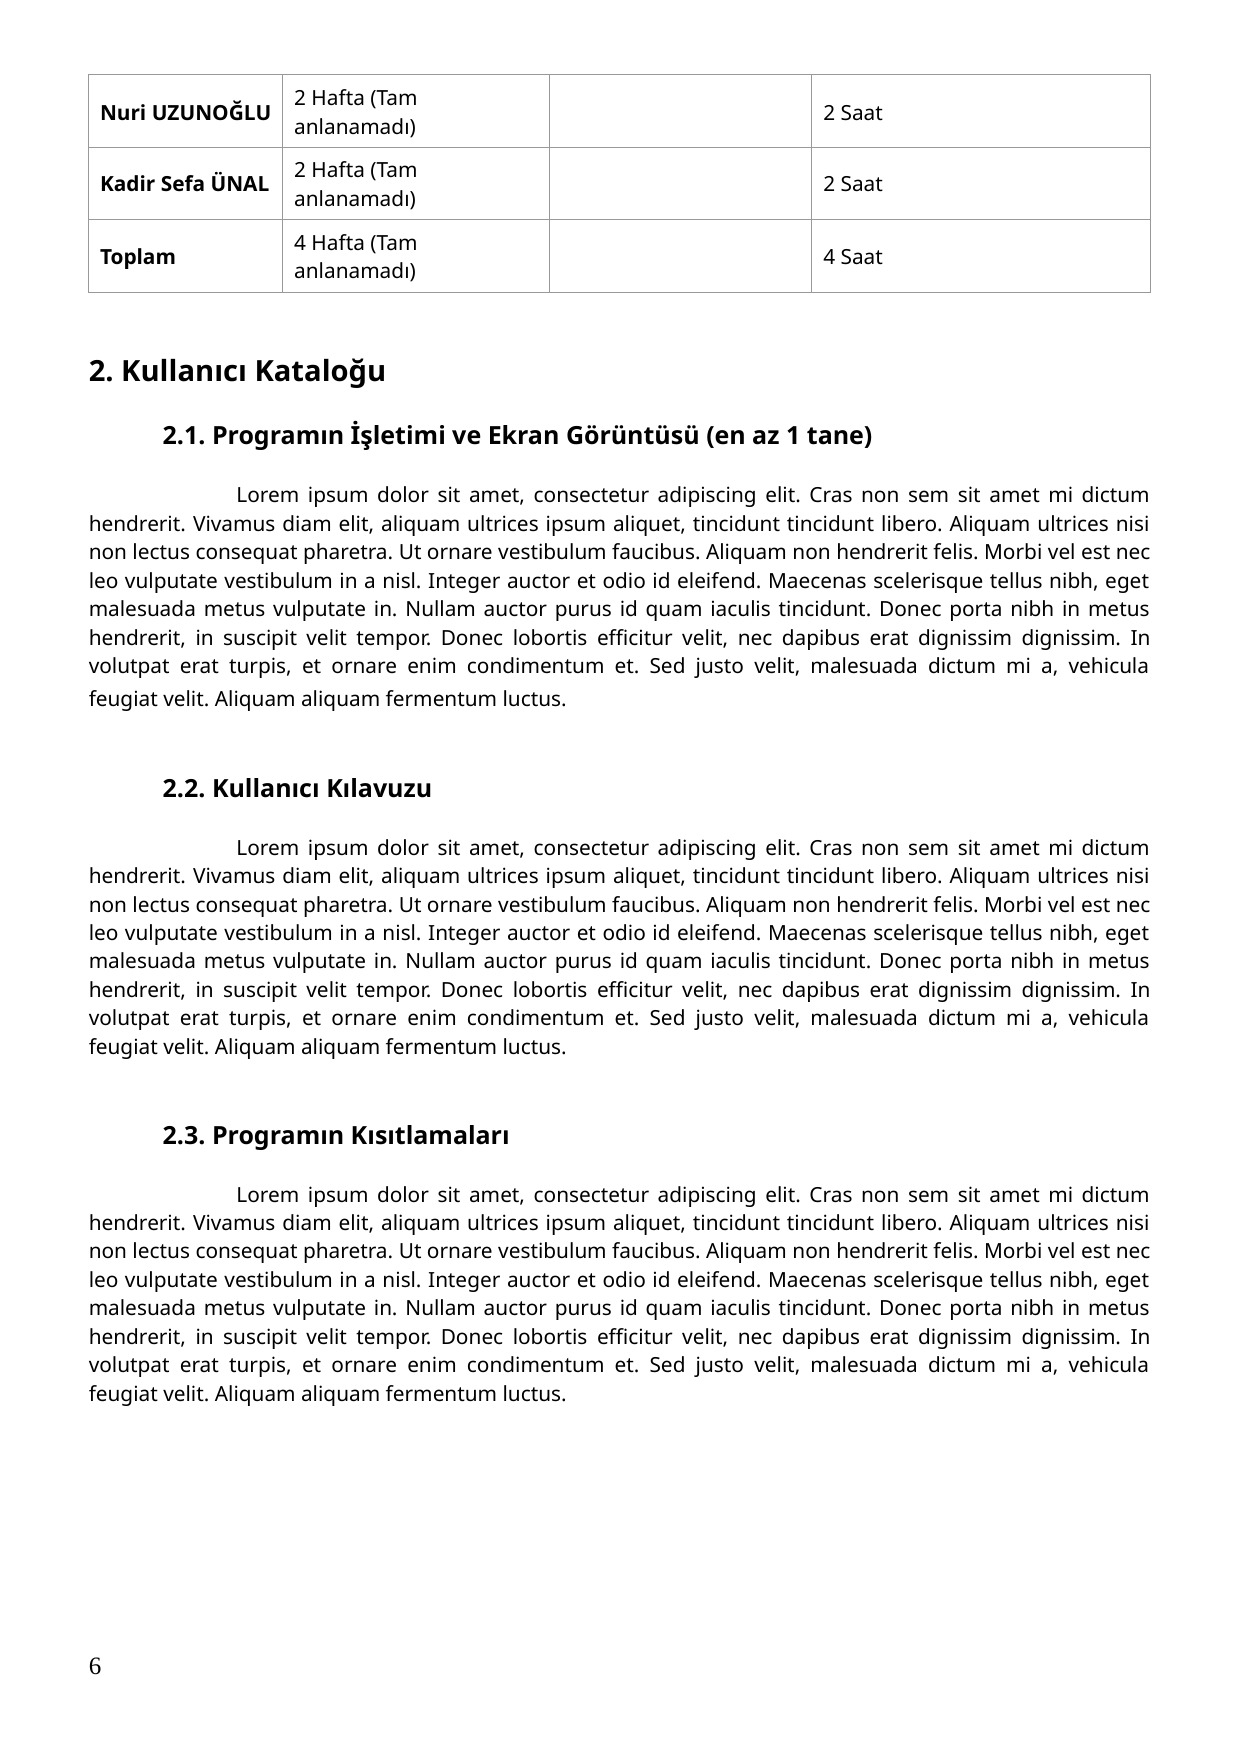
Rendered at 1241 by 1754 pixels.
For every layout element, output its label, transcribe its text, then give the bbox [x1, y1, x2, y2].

text 2.3. Programın Kısıtlamaları [88, 1117, 1152, 1151]
table_cell 2 Saat [812, 75, 1150, 147]
table_cell 4 Saat [812, 220, 1150, 292]
table_cell [550, 220, 811, 292]
table_cell 2 Saat [812, 148, 1150, 219]
text Lorem ipsum dolor sit amet, consectetur adipiscing elit. Cras non sem sit amet mi dictum hendrerit. Vivamus diam elit, aliquam ultrices ipsum aliquet, tincidunt tincidunt libero. Aliquam ultrices nisi non lectus consequat pharetra. Ut ornare vestibulum faucibus. Aliquam non hendrerit felis. Morbi vel est nec leo vulputate vestibulum in a nisl. Integer auctor et odio id eleifend. Maecenas scelerisque tellus nibh, eget malesuada metus vulputate in. Nullam auctor purus id quam iaculis tincidunt. Donec porta nibh in metus hendrerit, in suscipit velit tempor. Donec lobortis efficitur velit, nec dapibus erat dignissim dignissim. In volutpat erat turpis, et ornare enim condimentum et. Sed justo velit, malesuada dictum mi a, vehicula feugiat velit. Aliquam aliquam fermentum luctus. [88, 480, 1152, 713]
text Lorem ipsum dolor sit amet, consectetur adipiscing elit. Cras non sem sit amet mi dictum hendrerit. Vivamus diam elit, aliquam ultrices ipsum aliquet, tincidunt tincidunt libero. Aliquam ultrices nisi non lectus consequat pharetra. Ut ornare vestibulum faucibus. Aliquam non hendrerit felis. Morbi vel est nec leo vulputate vestibulum in a nisl. Integer auctor et odio id eleifend. Maecenas scelerisque tellus nibh, eget malesuada metus vulputate in. Nullam auctor purus id quam iaculis tincidunt. Donec porta nibh in metus hendrerit, in suscipit velit tempor. Donec lobortis efficitur velit, nec dapibus erat dignissim dignissim. In volutpat erat turpis, et ornare enim condimentum et. Sed justo velit, malesuada dictum mi a, vehicula feugiat velit. Aliquam aliquam fermentum luctus. [88, 833, 1152, 1060]
table_cell Kadir Sefa ÜNAL [89, 148, 282, 219]
text Lorem ipsum dolor sit amet, consectetur adipiscing elit. Cras non sem sit amet mi dictum hendrerit. Vivamus diam elit, aliquam ultrices ipsum aliquet, tincidunt tincidunt libero. Aliquam ultrices nisi non lectus consequat pharetra. Ut ornare vestibulum faucibus. Aliquam non hendrerit felis. Morbi vel est nec leo vulputate vestibulum in a nisl. Integer auctor et odio id eleifend. Maecenas scelerisque tellus nibh, eget malesuada metus vulputate in. Nullam auctor purus id quam iaculis tincidunt. Donec porta nibh in metus hendrerit, in suscipit velit tempor. Donec lobortis efficitur velit, nec dapibus erat dignissim dignissim. In volutpat erat turpis, et ornare enim condimentum et. Sed justo velit, malesuada dictum mi a, vehicula feugiat velit. Aliquam aliquam fermentum luctus. [88, 1180, 1152, 1407]
table_cell 2 Hafta (Tam anlanamadı) [283, 75, 549, 147]
table_cell [550, 75, 811, 147]
text 2.1. Programın İşletimi ve Ekran Görüntüsü (en az 1 tane) [88, 418, 1152, 452]
table_cell Toplam [89, 220, 282, 292]
table_cell 4 Hafta (Tam anlanamadı) [283, 220, 549, 292]
table_cell 2 Hafta (Tam anlanamadı) [283, 148, 549, 219]
text 2.2. Kullanıcı Kılavuzu [88, 770, 1152, 804]
text 2. Kullanıcı Kataloğu [88, 350, 1152, 389]
table_cell [550, 148, 811, 219]
table_cell Nuri UZUNOĞLU [89, 75, 282, 147]
